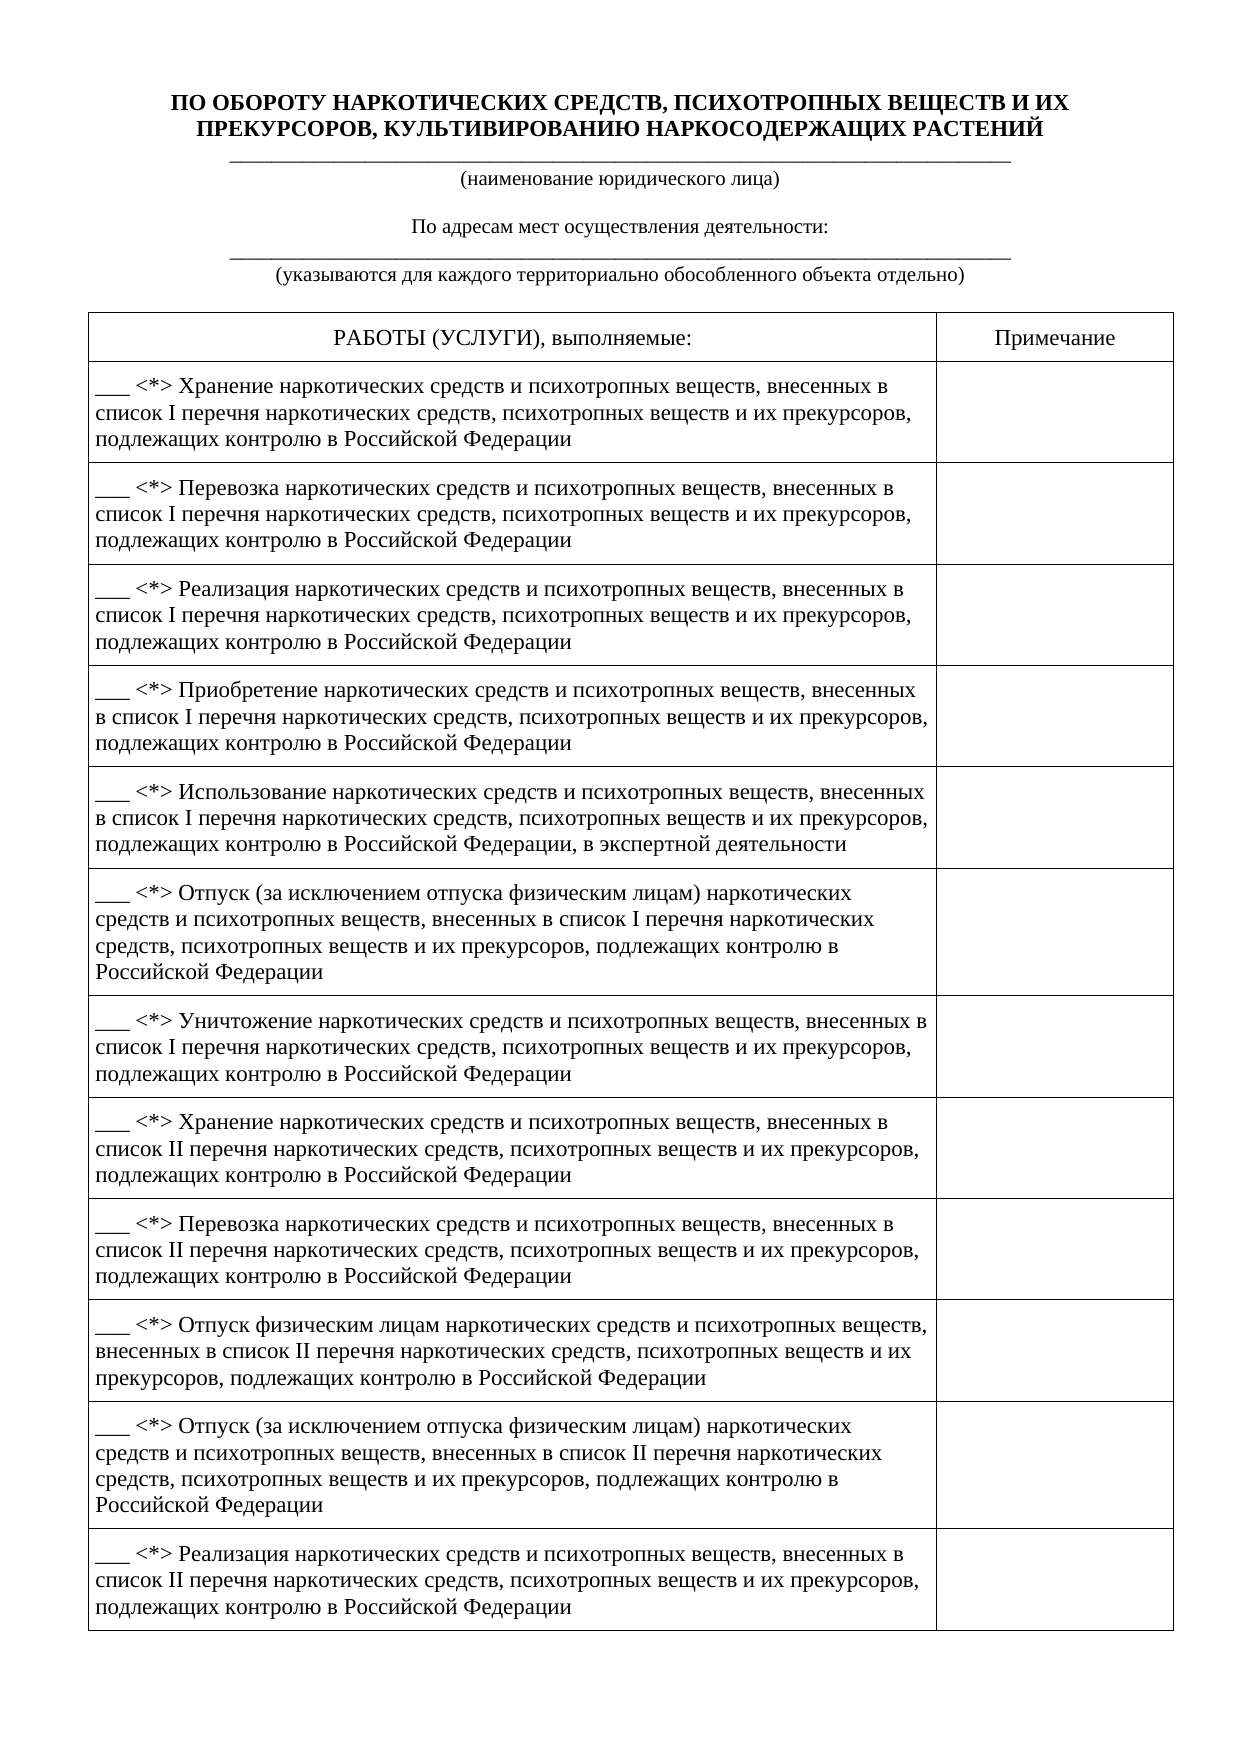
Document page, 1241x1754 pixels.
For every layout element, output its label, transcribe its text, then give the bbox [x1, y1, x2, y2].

table_cell [937, 362, 1173, 462]
text ___________________________________________________________________________ [89, 141, 1151, 165]
text ПО ОБОРОТУ НАРКОТИЧЕСКИХ СРЕДСТВ, ПСИХОТРОПНЫХ ВЕЩЕСТВ И ИХ ПРЕКУРСОРОВ, КУЛЬТИВИРОВАНИЮ НАРКОСОДЕРЖАЩИХ РАСТЕНИЙ [89, 89, 1151, 141]
text (наименование юридического лица) [89, 165, 1151, 189]
table_cell [937, 463, 1173, 563]
table_header Примечание [937, 313, 1173, 361]
text (указываются для каждого территориально обособленного объекта отдельно) [89, 262, 1151, 286]
table_cell ___ <*> Уничтожение наркотических средств и психотропных веществ, внесенных в список I перечня наркотических средств, психотропных веществ и их прекурсоров, подлежащих контролю в Российской Федерации [89, 996, 936, 1097]
table_cell [937, 565, 1173, 665]
table_cell ___ <*> Реализация наркотических средств и психотропных веществ, внесенных в список II перечня наркотических средств, психотропных веществ и их прекурсоров, подлежащих контролю в Российской Федерации [89, 1529, 936, 1630]
text ___________________________________________________________________________ [89, 238, 1151, 262]
table_cell ___ <*> Приобретение наркотических средств и психотропных веществ, внесенных в список I перечня наркотических средств, психотропных веществ и их прекурсоров, подлежащих контролю в Российской Федерации [89, 666, 936, 766]
table_cell ___ <*> Использование наркотических средств и психотропных веществ, внесенных в список I перечня наркотических средств, психотропных веществ и их прекурсоров, подлежащих контролю в Российской Федерации, в экспертной деятельности [89, 767, 936, 867]
table_cell ___ <*> Хранение наркотических средств и психотропных веществ, внесенных в список I перечня наркотических средств, психотропных веществ и их прекурсоров, подлежащих контролю в Российской Федерации [89, 362, 936, 462]
table_header РАБОТЫ (УСЛУГИ), выполняемые: [89, 313, 936, 361]
table_cell [937, 996, 1173, 1097]
table_cell ___ <*> Хранение наркотических средств и психотропных веществ, внесенных в список II перечня наркотических средств, психотропных веществ и их прекурсоров, подлежащих контролю в Российской Федерации [89, 1098, 936, 1198]
table_cell ___ <*> Отпуск (за исключением отпуска физическим лицам) наркотических средств и психотропных веществ, внесенных в список I перечня наркотических средств, психотропных веществ и их прекурсоров, подлежащих контролю в Российской Федерации [89, 869, 936, 995]
table_cell [937, 1402, 1173, 1528]
table_cell [937, 869, 1173, 995]
text По адресам мест осуществления деятельности: [89, 213, 1151, 238]
table_cell [937, 1199, 1173, 1299]
table_cell [937, 1098, 1173, 1198]
table_cell [937, 1529, 1173, 1630]
table_cell [937, 666, 1173, 766]
table_cell [937, 767, 1173, 867]
table_cell ___ <*> Перевозка наркотических средств и психотропных веществ, внесенных в список I перечня наркотических средств, психотропных веществ и их прекурсоров, подлежащих контролю в Российской Федерации [89, 463, 936, 563]
table_cell ___ <*> Отпуск физическим лицам наркотических средств и психотропных веществ, внесенных в список II перечня наркотических средств, психотропных веществ и их прекурсоров, подлежащих контролю в Российской Федерации [89, 1300, 936, 1401]
table_cell ___ <*> Перевозка наркотических средств и психотропных веществ, внесенных в список II перечня наркотических средств, психотропных веществ и их прекурсоров, подлежащих контролю в Российской Федерации [89, 1199, 936, 1299]
table_cell ___ <*> Реализация наркотических средств и психотропных веществ, внесенных в список I перечня наркотических средств, психотропных веществ и их прекурсоров, подлежащих контролю в Российской Федерации [89, 565, 936, 665]
table_cell [937, 1300, 1173, 1401]
table_cell ___ <*> Отпуск (за исключением отпуска физическим лицам) наркотических средств и психотропных веществ, внесенных в список II перечня наркотических средств, психотропных веществ и их прекурсоров, подлежащих контролю в Российской Федерации [89, 1402, 936, 1528]
